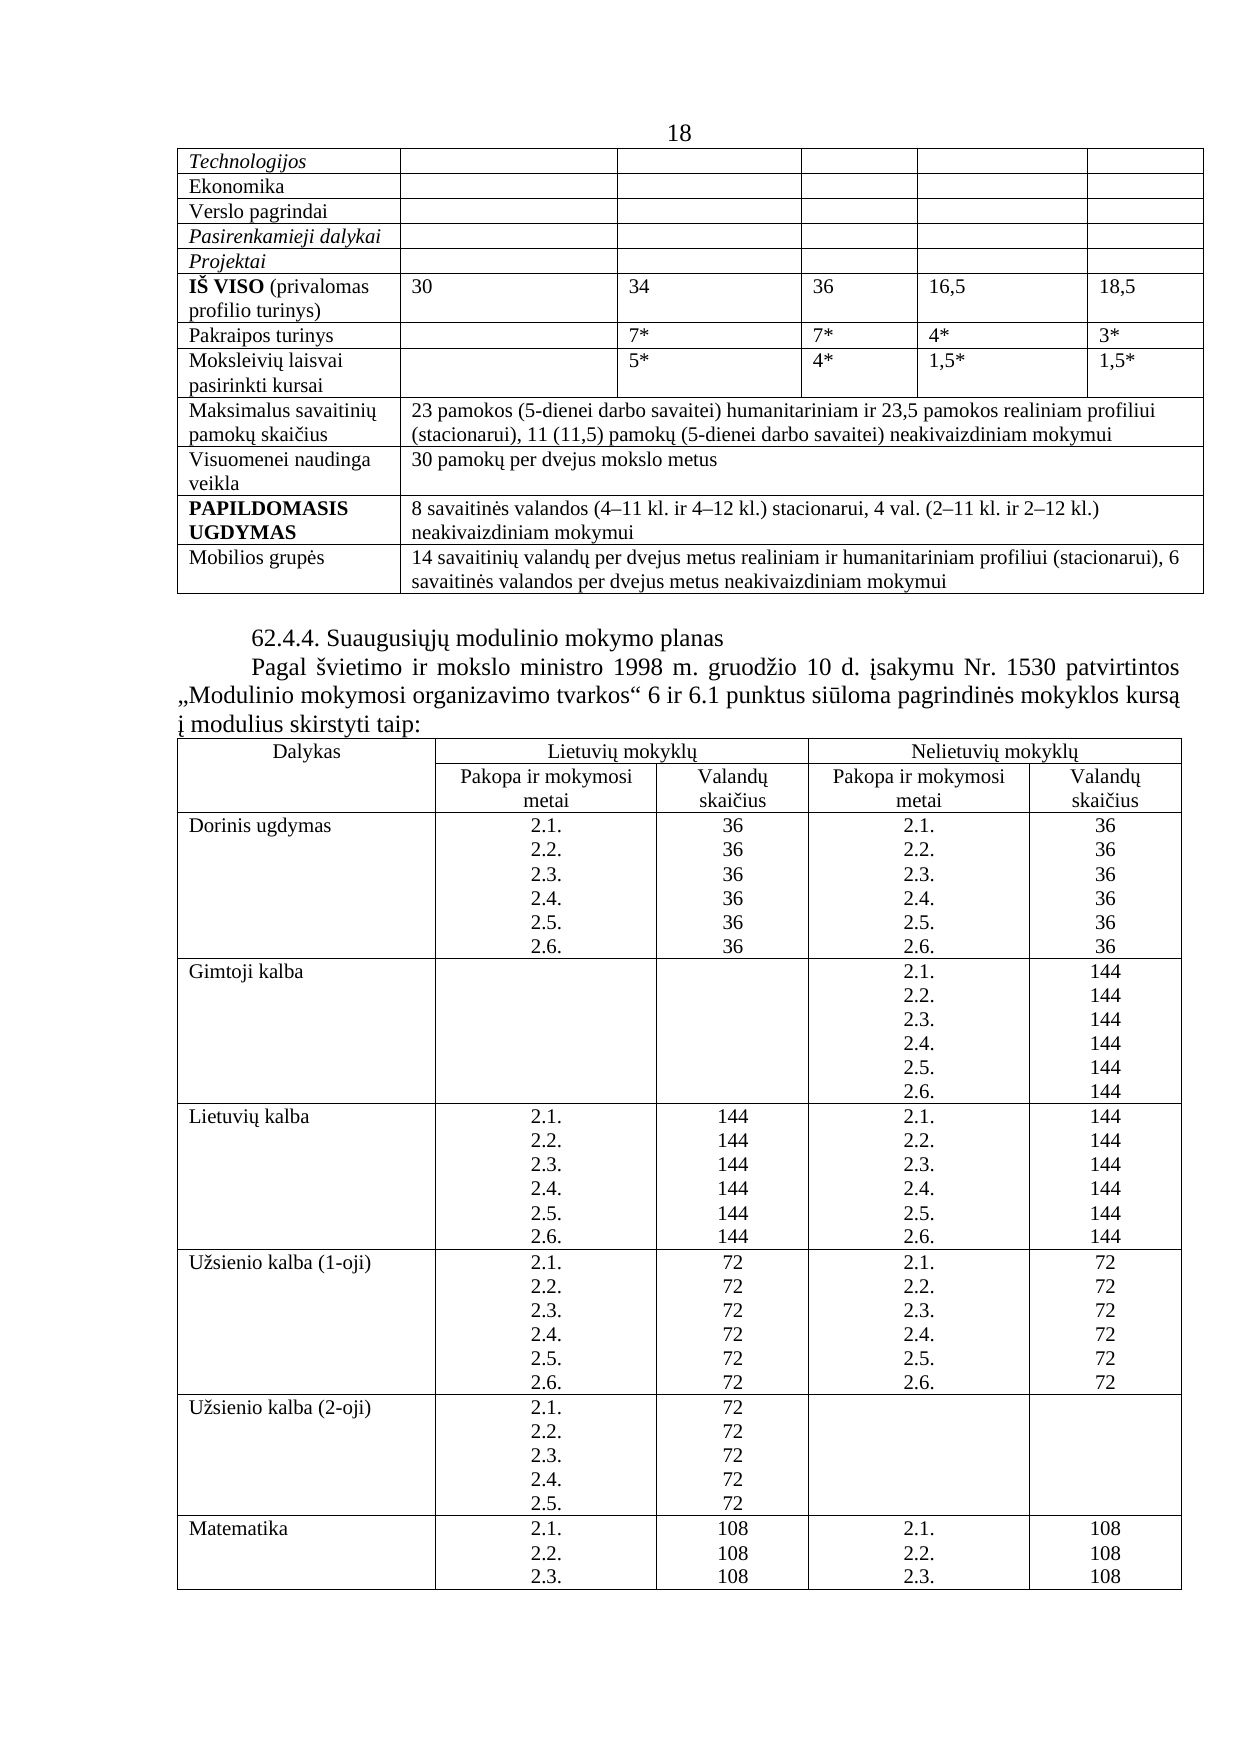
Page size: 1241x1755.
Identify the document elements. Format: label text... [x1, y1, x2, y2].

table_cell [1088, 174, 1203, 198]
table_cell 5* [618, 349, 801, 397]
table_cell [918, 149, 1087, 173]
table_cell Moksleivių laisvai pasirinkti kursai [178, 349, 400, 397]
table_cell Lietuvių kalba [178, 1104, 435, 1248]
table_cell [1088, 249, 1203, 273]
table_cell 4* [918, 323, 1087, 347]
table_cell Gimtoji kalba [178, 959, 435, 1103]
table_cell 72 72 72 72 72 [657, 1395, 808, 1515]
table_cell 2.1. 2.2. 2.3. [436, 1516, 656, 1588]
table_cell 3* [1088, 323, 1203, 347]
table_cell 4* [802, 349, 917, 397]
table_cell Dorinis ugdymas [178, 813, 435, 958]
table_cell 2.1. 2.2. 2.3. 2.4. 2.5. 2.6. [809, 1104, 1029, 1248]
table_cell [1088, 199, 1203, 223]
table_cell [918, 249, 1087, 273]
table_cell 16,5 [918, 274, 1087, 322]
table_cell Ekonomika [178, 174, 400, 198]
table_cell [918, 224, 1087, 248]
table_cell 1,5* [1088, 349, 1203, 397]
table_cell [809, 1395, 1029, 1515]
text 62.4.4. Suaugusiųjų modulinio mokymo planas [177, 623, 1181, 652]
table_cell [401, 224, 617, 248]
table_cell 23 pamokos (5-dienei darbo savaitei) humanitariniam ir 23,5 pamokos realiniam profiliui (stacionarui), 11 (11,5) pamokų (5-dienei darbo savaitei) neakivaizdiniam mokymui [401, 398, 1203, 446]
table_cell Mobilios grupės [178, 545, 400, 593]
table_cell 7* [802, 323, 917, 347]
table_cell 72 72 72 72 72 72 [657, 1250, 808, 1394]
table_header Lietuvių mokyklų [436, 739, 808, 763]
table_cell [1030, 1395, 1181, 1515]
table_cell Projektai [178, 249, 400, 273]
table_cell Technologijos [178, 149, 400, 173]
table_cell 2.1. 2.2. 2.3. 2.4. 2.5. 2.6. [436, 1104, 656, 1248]
table_cell 14 savaitinių valandų per dvejus metus realiniam ir humanitariniam profiliui (stacionarui), 6 savaitinės valandos per dvejus metus neakivaizdiniam mokymui [401, 545, 1203, 593]
table_cell [802, 249, 917, 273]
table_cell [401, 149, 617, 173]
table_cell [1088, 149, 1203, 173]
table_cell Verslo pagrindai [178, 199, 400, 223]
table_cell [401, 323, 617, 347]
table_cell [618, 249, 801, 273]
table_cell 2.1. 2.2. 2.3. 2.4. 2.5. 2.6. [809, 813, 1029, 958]
table_cell 2.1. 2.2. 2.3. 2.4. 2.5. 2.6. [809, 959, 1029, 1103]
table_cell Matematika [178, 1516, 435, 1588]
table_cell Valandų skaičius [1030, 764, 1181, 812]
table_cell Visuomenei naudinga veikla [178, 447, 400, 495]
table_cell [802, 224, 917, 248]
table_cell 30 pamokų per dvejus mokslo metus [401, 447, 1203, 495]
table_cell 18,5 [1088, 274, 1203, 322]
table_cell Pakopa ir mokymosi metai [809, 764, 1029, 812]
table_cell 2.1. 2.2. 2.3. 2.4. 2.5. [436, 1395, 656, 1515]
table_header Dalykas [178, 739, 435, 812]
table_cell 1,5* [918, 349, 1087, 397]
table_cell 108 108 108 [1030, 1516, 1181, 1588]
table_cell Pakraipos turinys [178, 323, 400, 347]
table_cell Užsienio kalba (1-oji) [178, 1250, 435, 1394]
table_cell 36 [802, 274, 917, 322]
table_cell 108 108 108 [657, 1516, 808, 1588]
table_cell 36 36 36 36 36 36 [1030, 813, 1181, 958]
text Pagal švietimo ir mokslo ministro 1998 m. gruodžio 10 d. įsakymu Nr. 1530 patvirtintos „Modulinio mokymosi organizavimo tvarkos“ 6 ir 6.1 punktus siūloma pagrindinės mokyklos kursą į modulius skirstyti taip: [177, 652, 1181, 738]
table_cell 36 36 36 36 36 36 [657, 813, 808, 958]
table_cell [618, 149, 801, 173]
table_cell 2.1. 2.2. 2.3. 2.4. 2.5. 2.6. [436, 813, 656, 958]
table_cell 144 144 144 144 144 144 [1030, 1104, 1181, 1248]
table_cell [401, 174, 617, 198]
table_cell 34 [618, 274, 801, 322]
table_cell [918, 174, 1087, 198]
table_cell 2.1. 2.2. 2.3. [809, 1516, 1029, 1588]
table_cell Pakopa ir mokymosi metai [436, 764, 656, 812]
table_cell [436, 959, 656, 1103]
table_cell [618, 199, 801, 223]
table_cell 30 [401, 274, 617, 322]
table_cell Pasirenkamieji dalykai [178, 224, 400, 248]
table_cell [918, 199, 1087, 223]
table_cell Valandų skaičius [657, 764, 808, 812]
table_cell [401, 349, 617, 397]
table_cell PAPILDOMASIS UGDYMAS [178, 496, 400, 544]
table_cell [1088, 224, 1203, 248]
table_cell [618, 174, 801, 198]
table_cell IŠ VISO (privalomas profilio turinys) [178, 274, 400, 322]
table_cell 144 144 144 144 144 144 [657, 1104, 808, 1248]
table_cell [401, 199, 617, 223]
table_cell 7* [618, 323, 801, 347]
table_cell 2.1. 2.2. 2.3. 2.4. 2.5. 2.6. [436, 1250, 656, 1394]
table_cell [802, 174, 917, 198]
table_cell [802, 199, 917, 223]
table_cell 8 savaitinės valandos (4–11 kl. ir 4–12 kl.) stacionarui, 4 val. (2–11 kl. ir 2–12 kl.) neakivaizdiniam mokymui [401, 496, 1203, 544]
table_cell [657, 959, 808, 1103]
table_cell Užsienio kalba (2-oji) [178, 1395, 435, 1515]
table_cell Maksimalus savaitinių pamokų skaičius [178, 398, 400, 446]
table_cell 144 144 144 144 144 144 [1030, 959, 1181, 1103]
table_cell 72 72 72 72 72 72 [1030, 1250, 1181, 1394]
table_cell 2.1. 2.2. 2.3. 2.4. 2.5. 2.6. [809, 1250, 1029, 1394]
table_cell [618, 224, 801, 248]
table_cell [401, 249, 617, 273]
table_cell [802, 149, 917, 173]
table_header Nelietuvių mokyklų [809, 739, 1181, 763]
